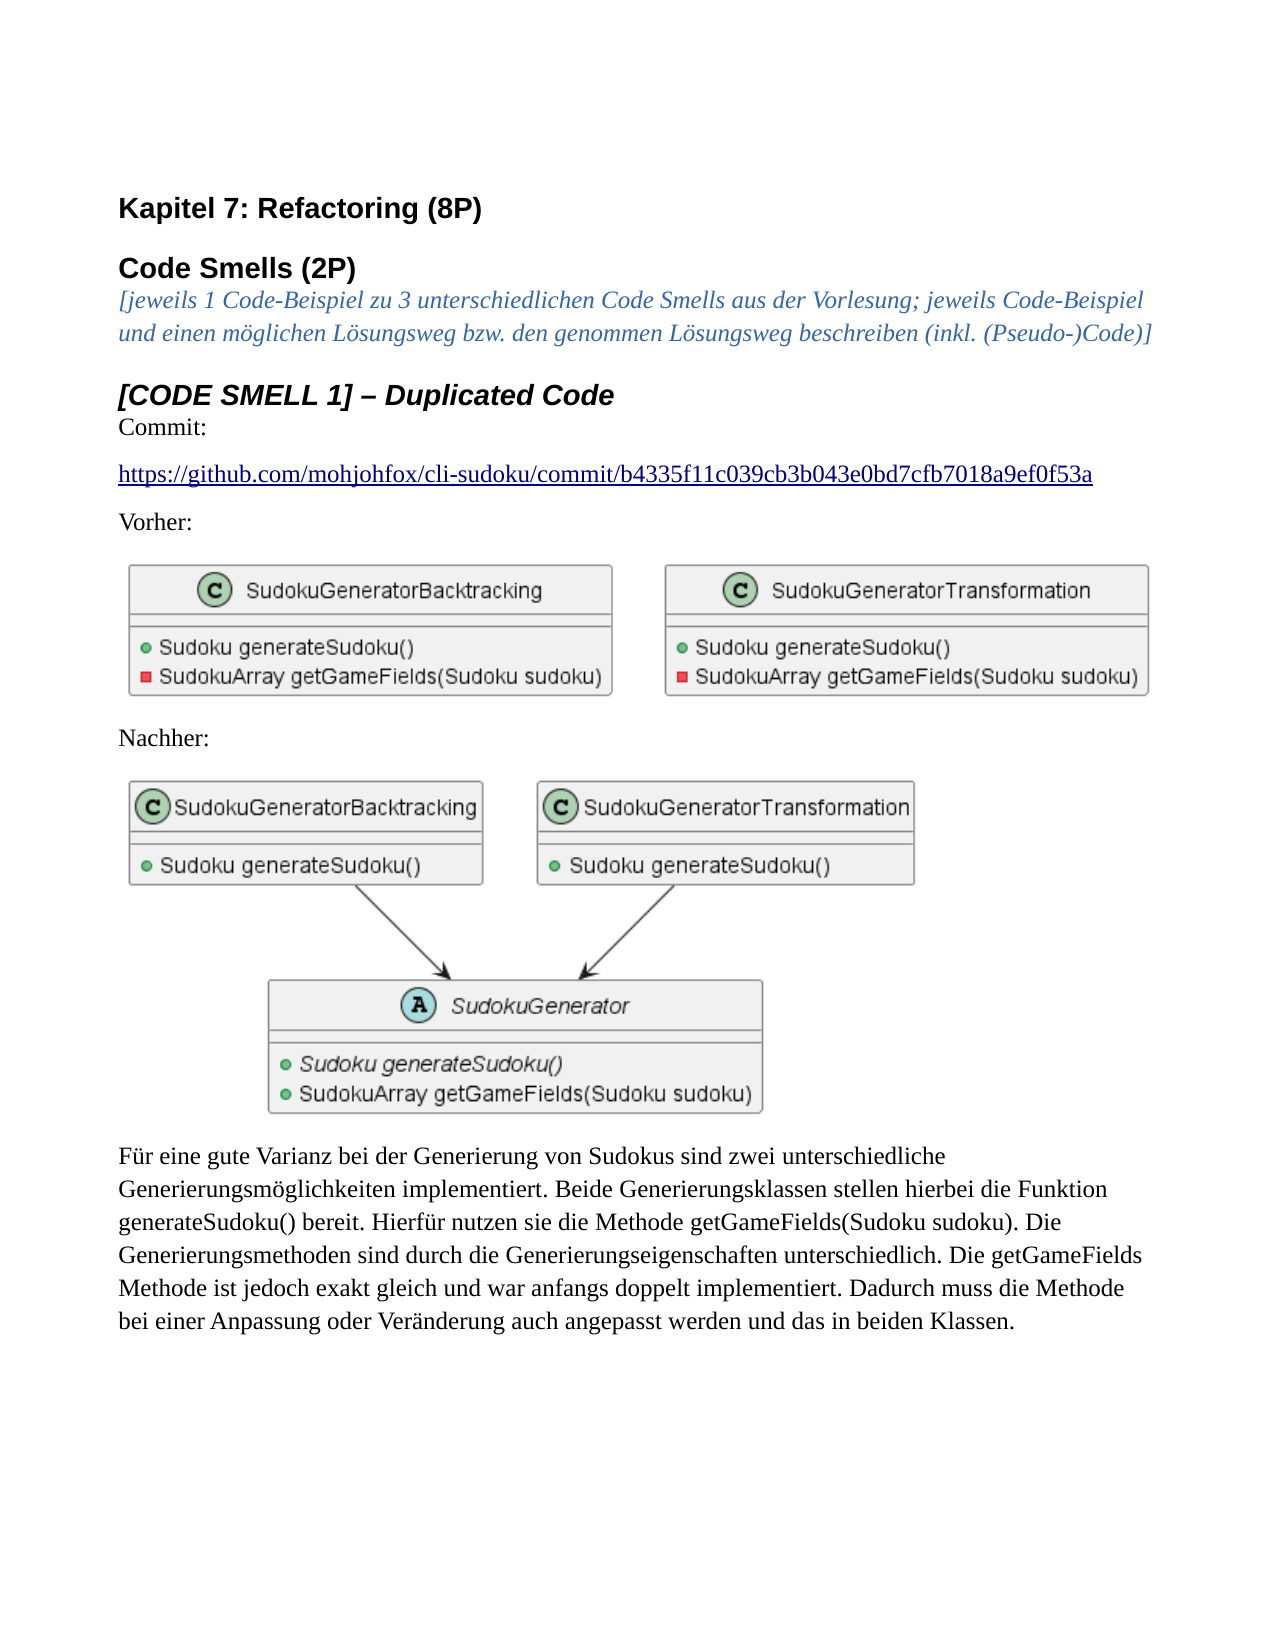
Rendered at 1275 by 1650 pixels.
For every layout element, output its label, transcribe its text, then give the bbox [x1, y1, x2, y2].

text Commit: [118, 412, 1157, 440]
text https://github.com/mohjohfox/cli-sudoku/commit/b4335f11c039cb3b043e0bd7cfb7018a9ef0f53a [118, 459, 1157, 488]
subtitle Code Smells (2P) [118, 251, 1157, 285]
text Nachher: [118, 723, 1157, 752]
subtitle Kapitel 7: Refactoring (8P) [118, 191, 1157, 224]
text Vorher: [118, 507, 1157, 536]
subtitle [CODE SMELL 1] – Duplicated Code [118, 378, 1157, 412]
text Für eine gute Varianz bei der Generierung von Sudokus sind zwei unterschiedliche Generierungsmöglichkeiten implementiert. Beide Generierungsklassen stellen hierbei die Funktion generateSudoku() bereit. Hierfür nutzen sie die Methode getGameFields(Sudoku sudoku). Die Generierungsmethoden sind durch die Generierungseigenschaften unterschiedlich. Die getGameFields Methode ist jedoch exakt gleich und war anfangs doppelt implementiert. Dadurch muss die Methode bei einer Anpassung oder Veränderung auch angepasst werden und das in beiden Klassen. [118, 1141, 1157, 1335]
text [jeweils 1 Code-Beispiel zu 3 unterschiedlichen Code Smells aus der Vorlesung; jeweils Code-Beispiel und einen möglichen Lösungsweg bzw. den genommen Lösungsweg beschreiben (inkl. (Pseudo-)Code)] [118, 285, 1157, 347]
